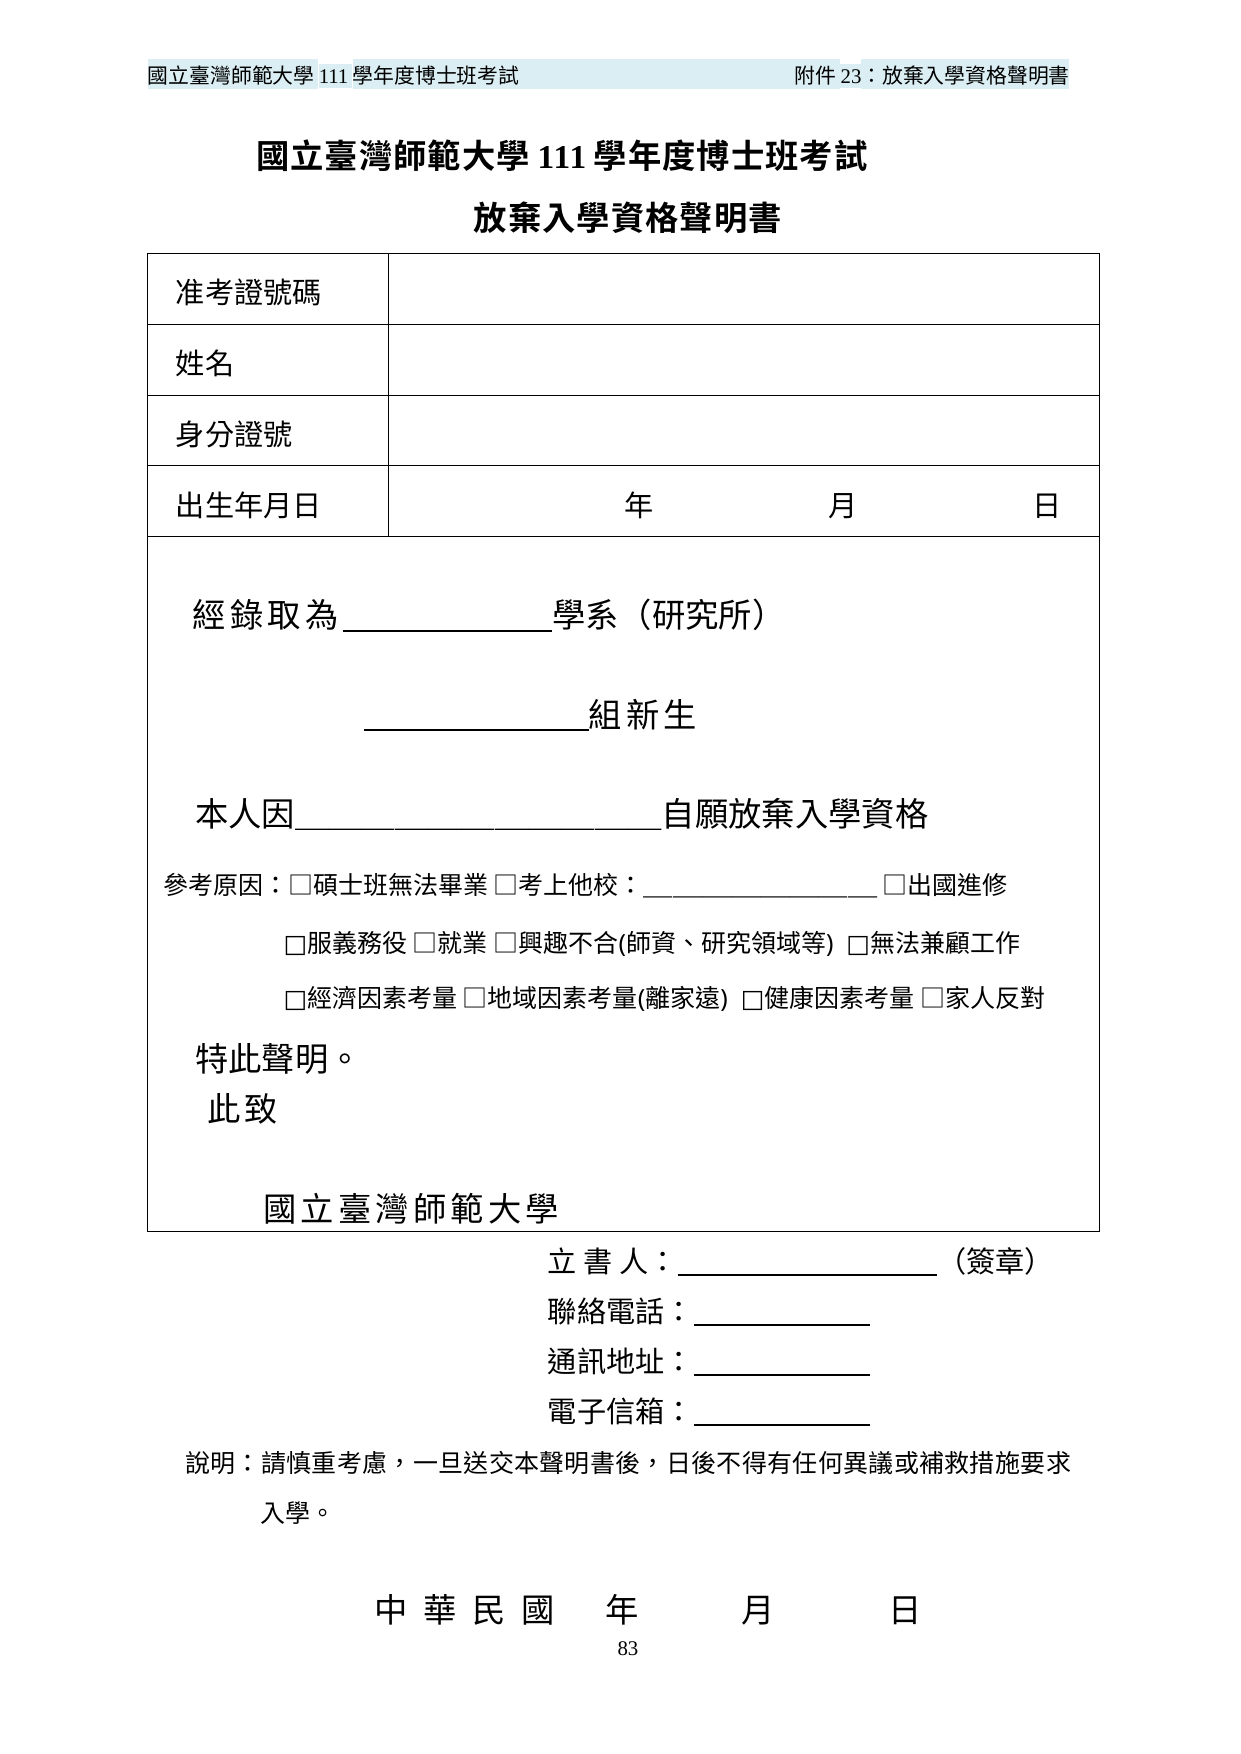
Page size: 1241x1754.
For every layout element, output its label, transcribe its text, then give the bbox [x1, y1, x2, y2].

table_cell 年 月 日 [389, 466, 1099, 536]
table_cell 經錄取為 學系（研究所） 組新生 本人因＿＿＿＿＿＿＿＿＿＿＿自願放棄入學資格 參考原因：□碩士班無法畢業 □考上他校：＿＿＿＿＿＿＿＿ □出國進修 □服義務役 □就業 □興趣不合(師資、研究領域等) □無法兼顧工作 □經濟因素考量 □地域因素考量(離家遠) □健康因素考量 □家人反對 特此聲明。 此致 國立臺灣師範大學 [148, 537, 1099, 1231]
text 通訊地址： [548, 1332, 1107, 1382]
text 電子信箱： [548, 1382, 1107, 1432]
text 聯絡電話： [548, 1282, 1107, 1332]
text 放棄入學資格聲明書 [148, 190, 1107, 240]
table_cell 姓名 [148, 325, 388, 394]
table_cell [389, 396, 1099, 465]
text 說明：請慎重考慮，一旦送交本聲明書後，日後不得有任何異議或補救措施要求入學。 [185, 1432, 1071, 1532]
table_header [389, 254, 1099, 324]
table_cell 身分證號 [148, 396, 388, 465]
text 立 書 人： （簽章） [548, 1232, 1107, 1282]
text 國立臺灣師範大學111學年度博士班考試 [148, 126, 1107, 178]
text 中 華 民 國 年 月 日 [148, 1582, 1107, 1632]
table_cell 出生年月日 [148, 466, 388, 536]
table_cell [389, 325, 1099, 394]
table_header 准考證號碼 [148, 254, 388, 324]
